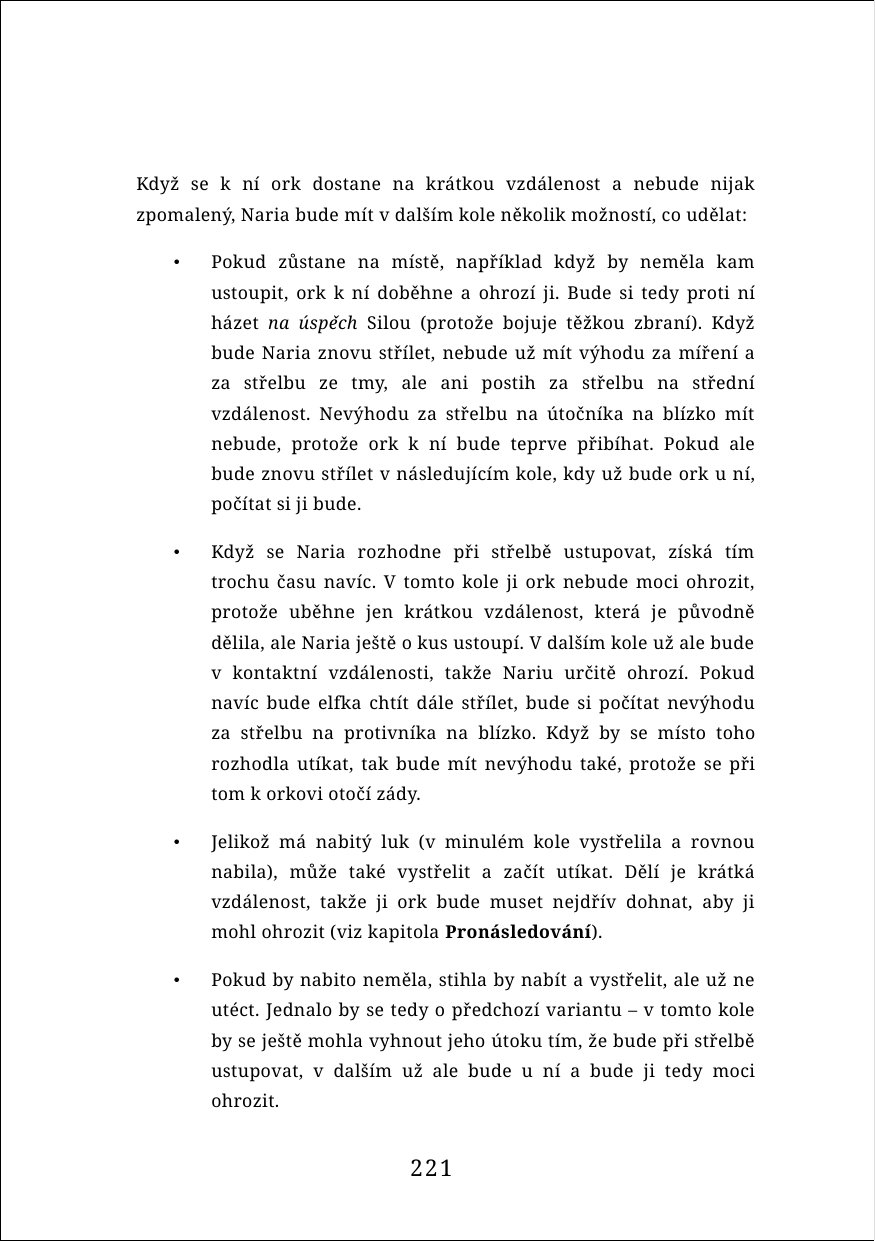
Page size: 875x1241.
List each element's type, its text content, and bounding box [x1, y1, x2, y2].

list Když se Naria rozhodne při střelbě ustupovat, získá tím trochu času navíc. V tomto kole ji ork nebude moci ohrozit, protože uběhne jen krátkou vzdálenost, která je původně dělila, ale Naria ještě o kus ustoupí. V dalším kole už ale bude v kontaktní vzdálenosti, takže Nariu určitě ohrozí. Pokud navíc bude elfka chtít dále střílet, bude si počítat nevýhodu za střelbu na protivníka na blízko. Když by se místo toho rozhodla utíkat, tak bude mít nevýhodu také, protože se při tom k orkovi otočí zády. [173, 539, 756, 805]
list Pokud by nabito neměla, stihla by nabít a vystřelit, ale už ne utéct. Jednalo by se tedy o předchozí variantu – v tomto kole by se ještě mohla vyhnout jeho útoku tím, že bude při střelbě ustupovat, v dalším už ale bude u ní a bude ji tedy moci ohrozit. [173, 968, 756, 1113]
list Pokud zůstane na místě, například když by neměla kam ustoupit, ork k ní doběhne a ohrozí ji. Bude si tedy proti ní házet na úspěch Silou (protože bojuje těžkou zbraní). Když bude Naria znovu střílet, nebude už mít výhodu za míření a za střelbu ze tmy, ale ani postih za střelbu na střední vzdálenost. Nevýhodu za střelbu na útočníka na blízko mít nebude, protože ork k ní bude teprve přibíhat. Pokud ale bude znovu střílet v následujícím kole, kdy už bude ork u ní, počítat si ji bude. [173, 250, 756, 516]
list Jelikož má nabitý luk (v minulém kole vystřelila a rovnou nabila), může také vystřelit a začít utíkat. Dělí je krátká vzdálenost, takže ji ork bude muset nejdřív dohnat, aby ji mohl ohrozit (viz kapitola Pronásledování). [173, 829, 756, 944]
text Když se k ní ork dostane na krátkou vzdálenost a nebude nijak zpomalený, Naria bude mít v dalším kole několik možností, co udělat: [136, 172, 756, 226]
